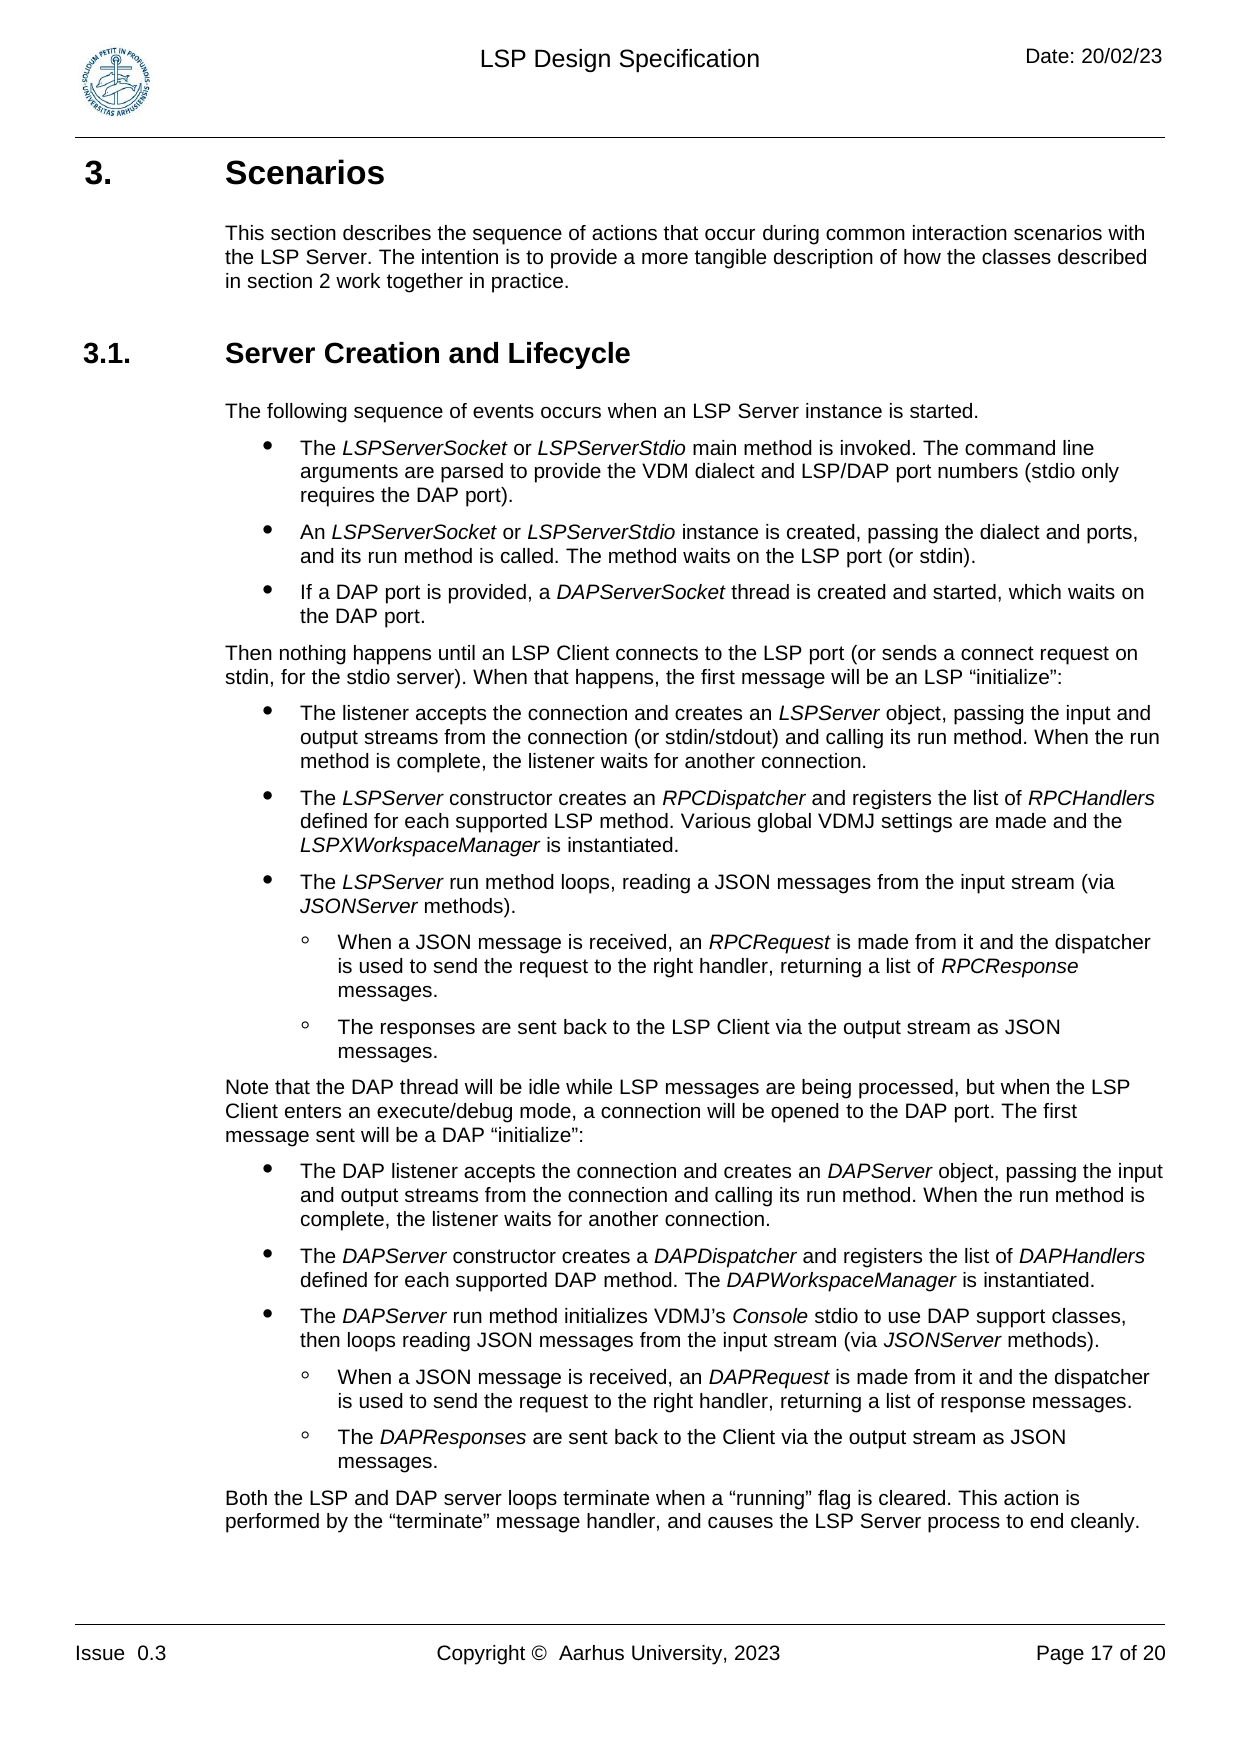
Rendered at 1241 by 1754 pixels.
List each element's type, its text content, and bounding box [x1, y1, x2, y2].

list The listener accepts the connection and creates an LSPServer object, passing the input and output streams from the connection (or stdin/stdout) and calling its run method. When the run method is complete, the listener waits for another connection. [262, 701, 1165, 773]
list If a DAP port is provided, a DAPServerSocket thread is created and started, which waits on the DAP port. [262, 581, 1165, 628]
text The following sequence of events occurs when an LSP Server instance is started. [225, 399, 1165, 423]
list The DAP listener accepts the connection and creates an DAPServer object, passing the input and output streams from the connection and calling its run method. When the run method is complete, the listener waits for another connection. [262, 1160, 1165, 1232]
text This section describes the sequence of actions that occur during common interaction scenarios with the LSP Server. The intention is to provide a more tangible description of how the classes described in section 2 work together in practice. [225, 221, 1165, 293]
list When a JSON message is received, an RPCRequest is made from it and the dispatcher is used to send the request to the right handler, returning a list of RPCResponse messages. [300, 931, 1165, 1002]
list The LSPServer constructor creates an RPCDispatcher and registers the list of RPCHandlers defined for each supported LSP method. Various global VDMJ settings are made and the LSPXWorkspaceManager is instantiated. [262, 786, 1165, 858]
subtitle Scenarios [75, 153, 1165, 191]
list An LSPServerSocket or LSPServerStdio instance is created, passing the dialect and ports, and its run method is called. The method waits on the LSP port (or stdin). [262, 520, 1165, 568]
text Then nothing happens until an LSP Client connects to the LSP port (or sends a connect request on stdin, for the stdio server). When that happens, the first message will be an LSP “initialize”: [225, 641, 1165, 689]
list When a JSON message is received, an DAPRequest is made from it and the dispatcher is used to send the request to the right handler, returning a list of response messages. [300, 1365, 1165, 1413]
list The DAPServer run method initializes VDMJ’s Console stdio to use DAP support classes, then loops reading JSON messages from the input stream (via JSONServer methods). [262, 1304, 1165, 1352]
list The responses are sent back to the LSP Client via the output stream as JSON messages. [300, 1015, 1165, 1063]
list The DAPServer constructor creates a DAPDispatcher and registers the list of DAPHandlers defined for each supported DAP method. The DAPWorkspaceManager is instantiated. [262, 1244, 1165, 1292]
picture [78, 44, 153, 120]
text Both the LSP and DAP server loops terminate when a “running” flag is cleared. This action is performed by the “terminate” message handler, and causes the LSP Server process to end cleanly. [225, 1486, 1165, 1534]
subtitle Server Creation and Lifecycle [75, 336, 1165, 369]
text Note that the DAP thread will be idle while LSP messages are being processed, but when the LSP Client enters an execute/debug mode, a connection will be opened to the DAP port. The first message sent will be a DAP “initialize”: [225, 1075, 1165, 1147]
list The LSPServer run method loops, reading a JSON messages from the input stream (via JSONServer methods). [262, 870, 1165, 918]
list The LSPServerSocket or LSPServerStdio main method is invoked. The command line arguments are parsed to provide the VDM dialect and LSP/DAP port numbers (stdio only requires the DAP port). [262, 436, 1165, 508]
list The DAPResponses are sent back to the Client via the output stream as JSON messages. [300, 1425, 1165, 1473]
